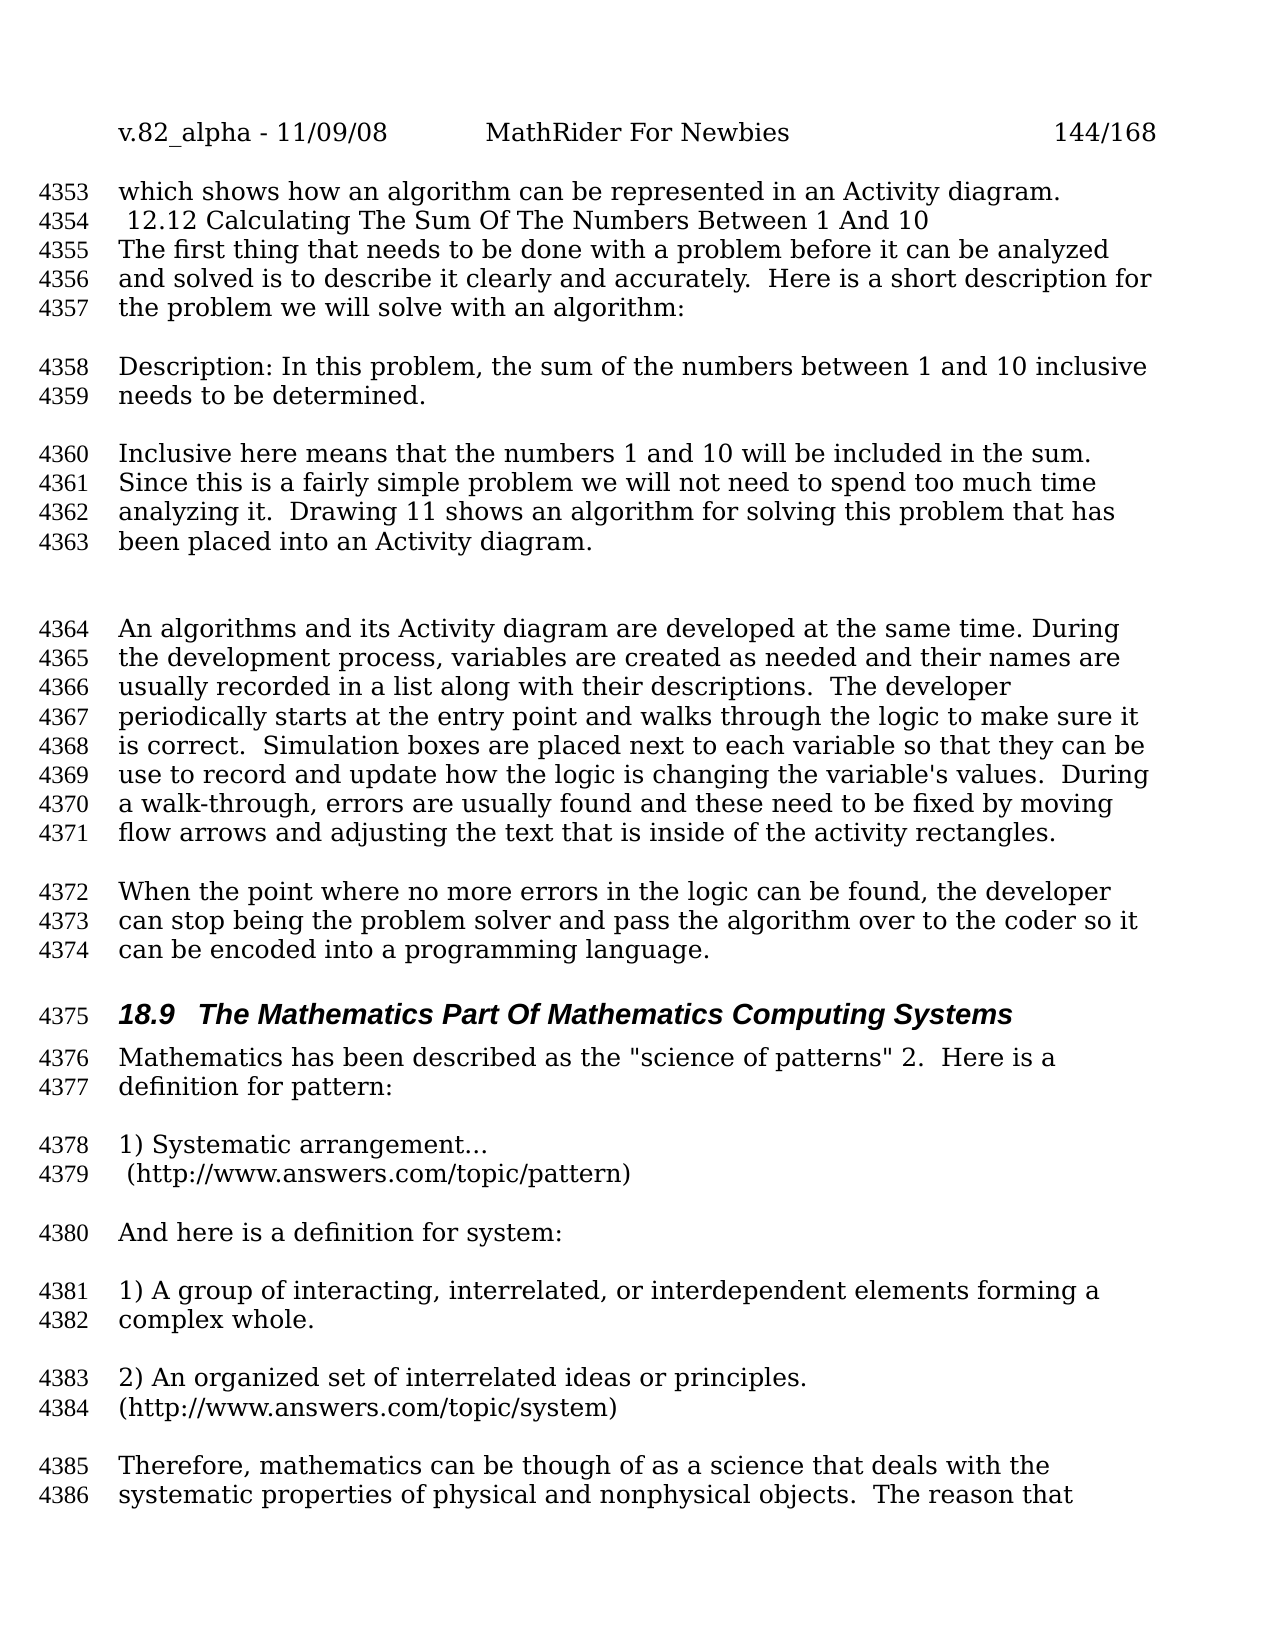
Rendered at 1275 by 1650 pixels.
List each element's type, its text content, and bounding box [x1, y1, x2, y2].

text 1) Systematic arrangement... [118, 1130, 1157, 1159]
text (http://www.answers.com/topic/pattern) [118, 1159, 1157, 1189]
text which shows how an algorithm can be represented in an Activity diagram. [118, 177, 1157, 206]
text And here is a definition for system: [118, 1218, 1157, 1247]
subtitle The Mathematics Part Of Mathematics Computing Systems [118, 997, 1157, 1031]
text An algorithms and its Activity diagram are developed at the same time. During the development process, variables are created as needed and their names are usually recorded in a list along with their descriptions. The developer periodically starts at the entry point and walks through the logic to make sure it is correct. Simulation boxes are placed next to each variable so that they can be use to record and update how the logic is changing the variable's values. During a walk-through, errors are usually found and these need to be fixed by moving flow arrows and adjusting the text that is inside of the activity rectangles. [118, 614, 1157, 848]
text Description: In this problem, the sum of the numbers between 1 and 10 inclusive needs to be determined. [118, 352, 1157, 410]
text (http://www.answers.com/topic/system) [118, 1393, 1157, 1422]
text Inclusive here means that the numbers 1 and 10 will be included in the sum. Since this is a fairly simple problem we will not need to spend too much time analyzing it. Drawing 11 shows an algorithm for solving this problem that has been placed into an Activity diagram. [118, 439, 1157, 556]
text Therefore, mathematics can be though of as a science that deals with the systematic properties of physical and nonphysical objects. The reason that [118, 1451, 1157, 1509]
text 1) A group of interacting, interrelated, or interdependent elements forming a complex whole. [118, 1276, 1157, 1334]
text Mathematics has been described as the "science of patterns" 2. Here is a definition for pattern: [118, 1043, 1157, 1101]
text 2) An organized set of interrelated ideas or principles. [118, 1364, 1157, 1393]
text The first thing that needs to be done with a problem before it can be analyzed and solved is to describe it clearly and accurately. Here is a short description for the problem we will solve with an algorithm: [118, 235, 1157, 323]
text 12.12 Calculating The Sum Of The Numbers Between 1 And 10 [118, 206, 1157, 235]
text When the point where no more errors in the logic can be found, the developer can stop being the problem solver and pass the algorithm over to the coder so it can be encoded into a programming language. [118, 877, 1157, 964]
